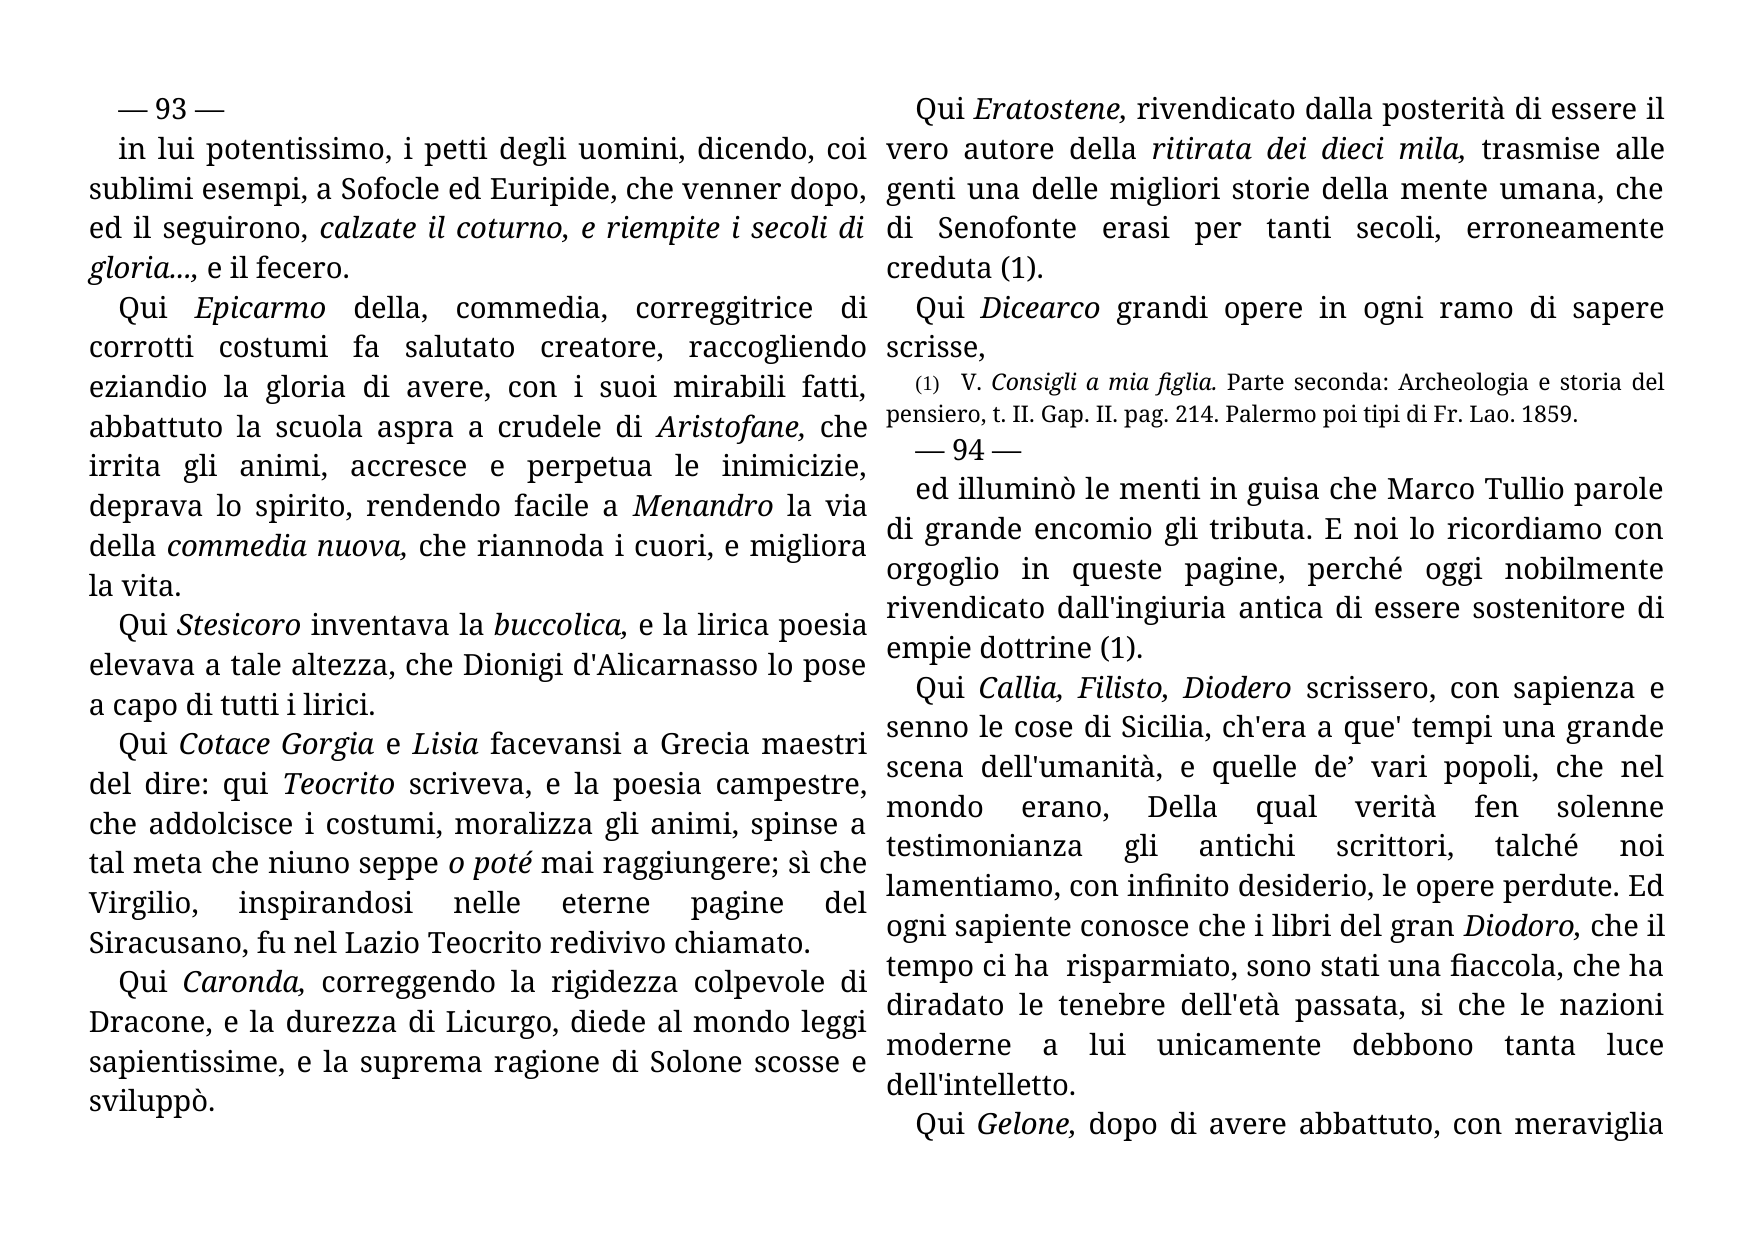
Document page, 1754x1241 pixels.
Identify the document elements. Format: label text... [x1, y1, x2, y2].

list V. Consigli a mia figlia. Parte seconda: Archeologia e storia del pensiero, t. II. Gap. II. pag. 214. Palermo poi tipi di Fr. Lao. 1859. [886, 366, 1665, 429]
text in lui potentissimo, i petti degli uomini, dicendo, coi sublimi esempi, a Sofocle ed Euripide, che venner dopo, ed il seguirono, calzate il coturno, e riempite i secoli di gloria..., e il fecero. [88, 128, 868, 287]
text Qui Gelone, dopo di avere abbattuto, con meraviglia [886, 1103, 1665, 1143]
text — 93 — [88, 88, 868, 128]
text Qui Caronda, correggendo la rigidezza colpevole di Dracone, e la durezza di Licurgo, diede al mondo leggi sapientissime, e la suprema ragione di Solone scosse e sviluppò. [88, 962, 868, 1120]
text Qui Eratostene, rivendicato dalla posterità di essere il vero autore della ritirata dei dieci mila, trasmise alle genti una delle migliori storie della mente umana, che di Senofonte erasi per tanti secoli, erroneamente creduta (1). [886, 88, 1665, 287]
text Qui Callia, Filisto, Diodero scrissero, con sapienza e senno le cose di Sicilia, ch'era a que' tempi una grande scena dell'umanità, e quelle de’ vari popoli, che nel mondo erano, Della qual verità fen solenne testimonianza gli antichi scrittori, talché noi lamentiamo, con infinito desiderio, le opere perdute. Ed ogni sapiente conosce che i libri del gran Diodoro, che il tempo ci ha risparmiato, sono stati una fiaccola, che ha diradato le tenebre dell'età passata, si che le nazioni moderne a lui unicamente debbono tanta luce dell'intelletto. [886, 667, 1665, 1103]
text Qui Stesicoro inventava la buccolica, e la lirica poesia elevava a tale altezza, che Dionigi d'Alicarnasso lo pose a capo di tutti i lirici. [88, 604, 868, 723]
text ed illuminò le menti in guisa che Marco Tullio parole di grande encomio gli tributa. E noi lo ricordiamo con orgoglio in queste pagine, perché oggi nobilmente rivendicato dall'ingiuria antica di essere sostenitore di empie dottrine (1). [886, 468, 1665, 667]
text — 94 — [886, 429, 1665, 468]
text Qui Dicearco grandi opere in ogni ramo di sapere scrisse, [886, 287, 1665, 366]
text Qui Epicarmo della, commedia, correggitrice di corrotti costumi fa salutato creatore, raccogliendo eziandio la gloria di avere, con i suoi mirabili fatti, abbattuto la scuola aspra a crudele di Aristofane, che irrita gli animi, accresce e perpetua le inimicizie, deprava lo spirito, rendendo facile a Menandro la via della commedia nuova, che riannoda i cuori, e migliora la vita. [88, 287, 868, 604]
text Qui Cotace Gorgia e Lisia facevansi a Grecia maestri del dire: qui Teocrito scriveva, e la poesia campestre, che addolcisce i costumi, moralizza gli animi, spinse a tal meta che niuno seppe o poté mai raggiungere; sì che Virgilio, inspirandosi nelle eterne pagine del Siracusano, fu nel Lazio Teocrito redivivo chiamato. [88, 723, 868, 962]
